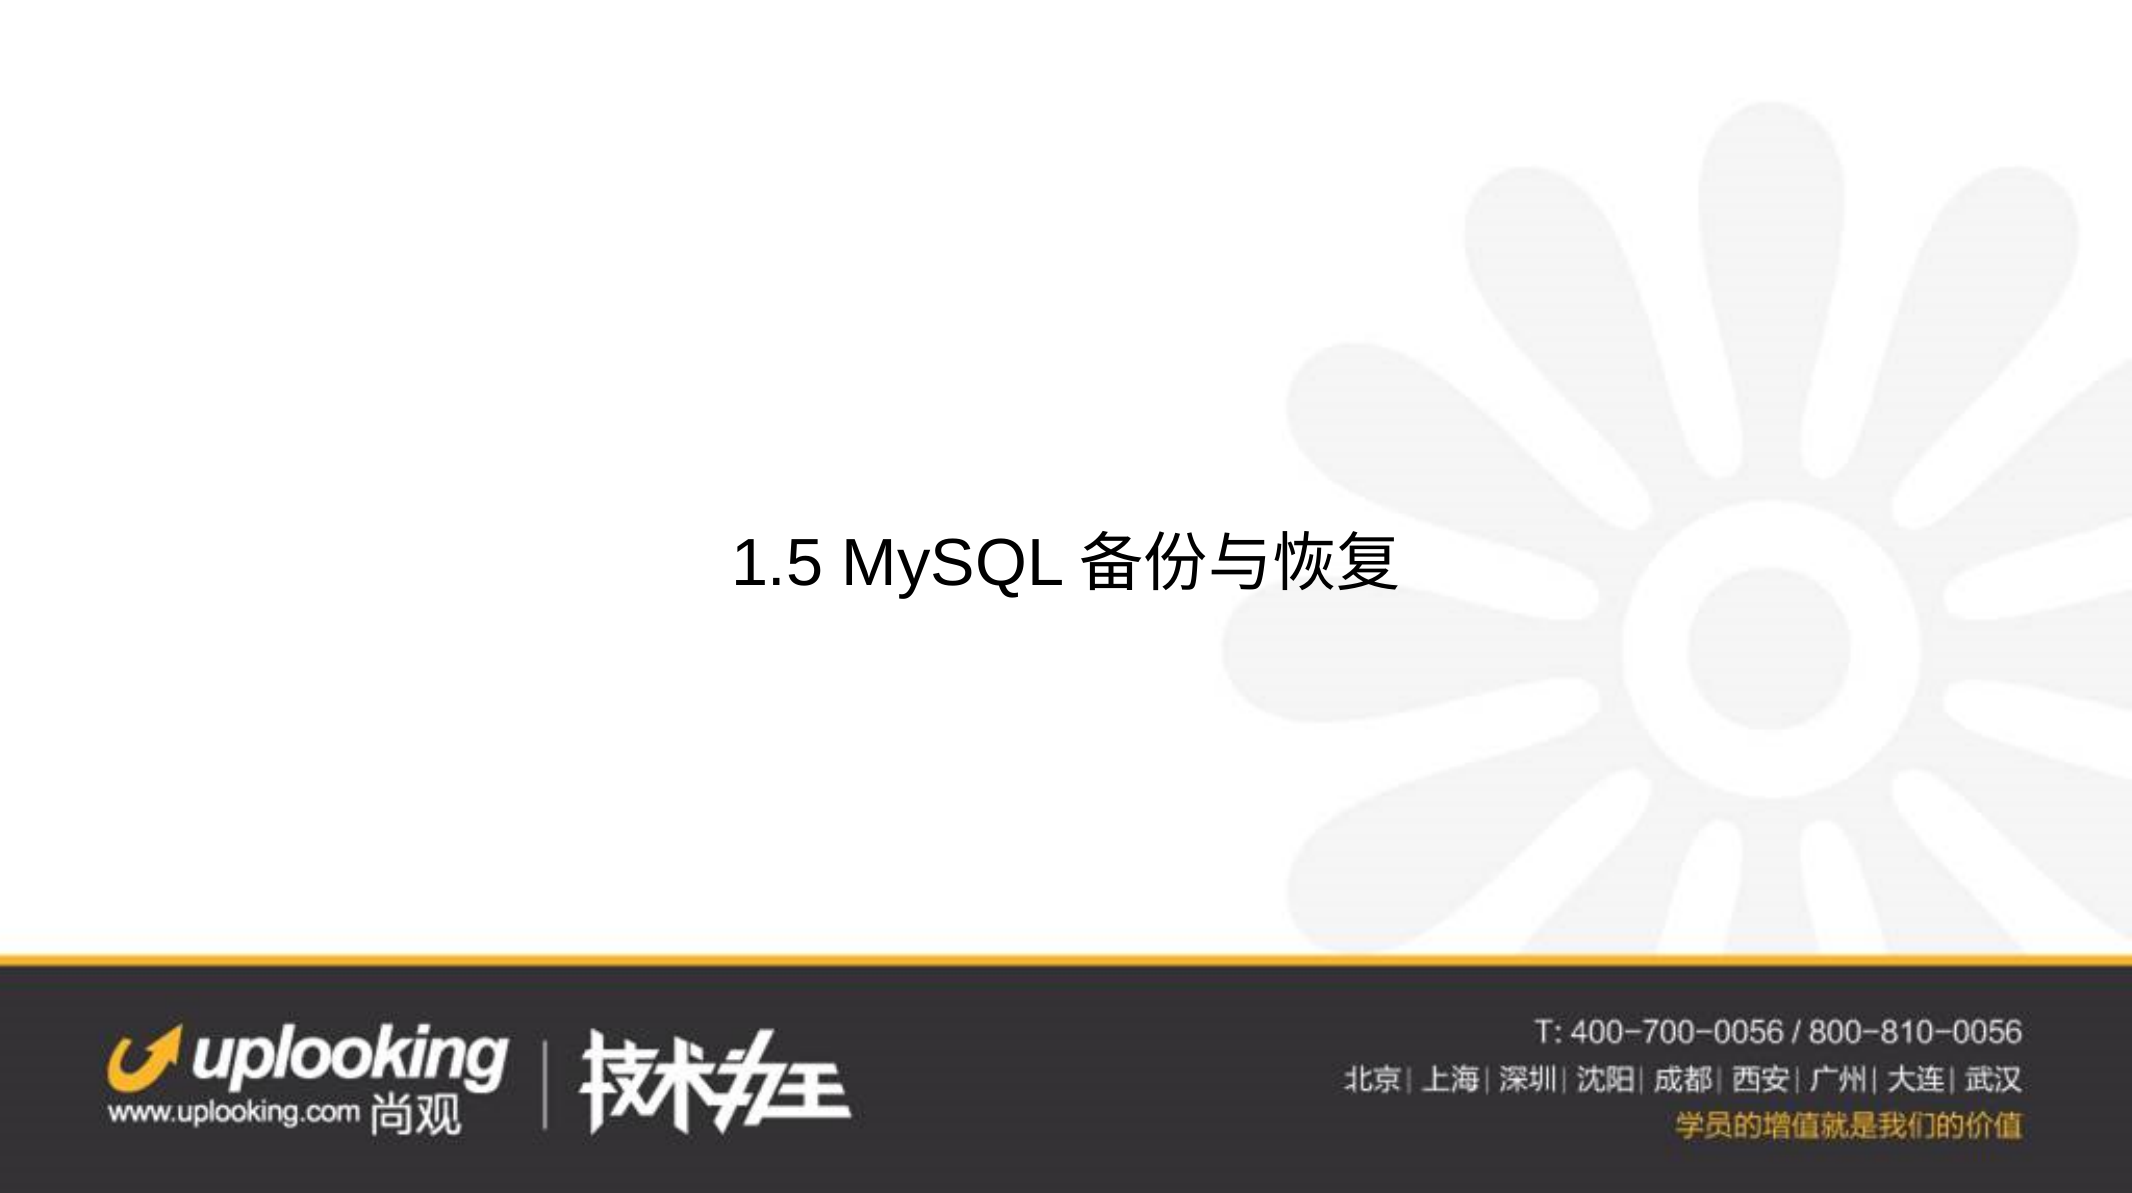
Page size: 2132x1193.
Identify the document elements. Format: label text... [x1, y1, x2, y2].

picture [0, 0, 2132, 1193]
subtitle 1.5 MySQL备份与恢复 [106, 47, 2026, 1067]
